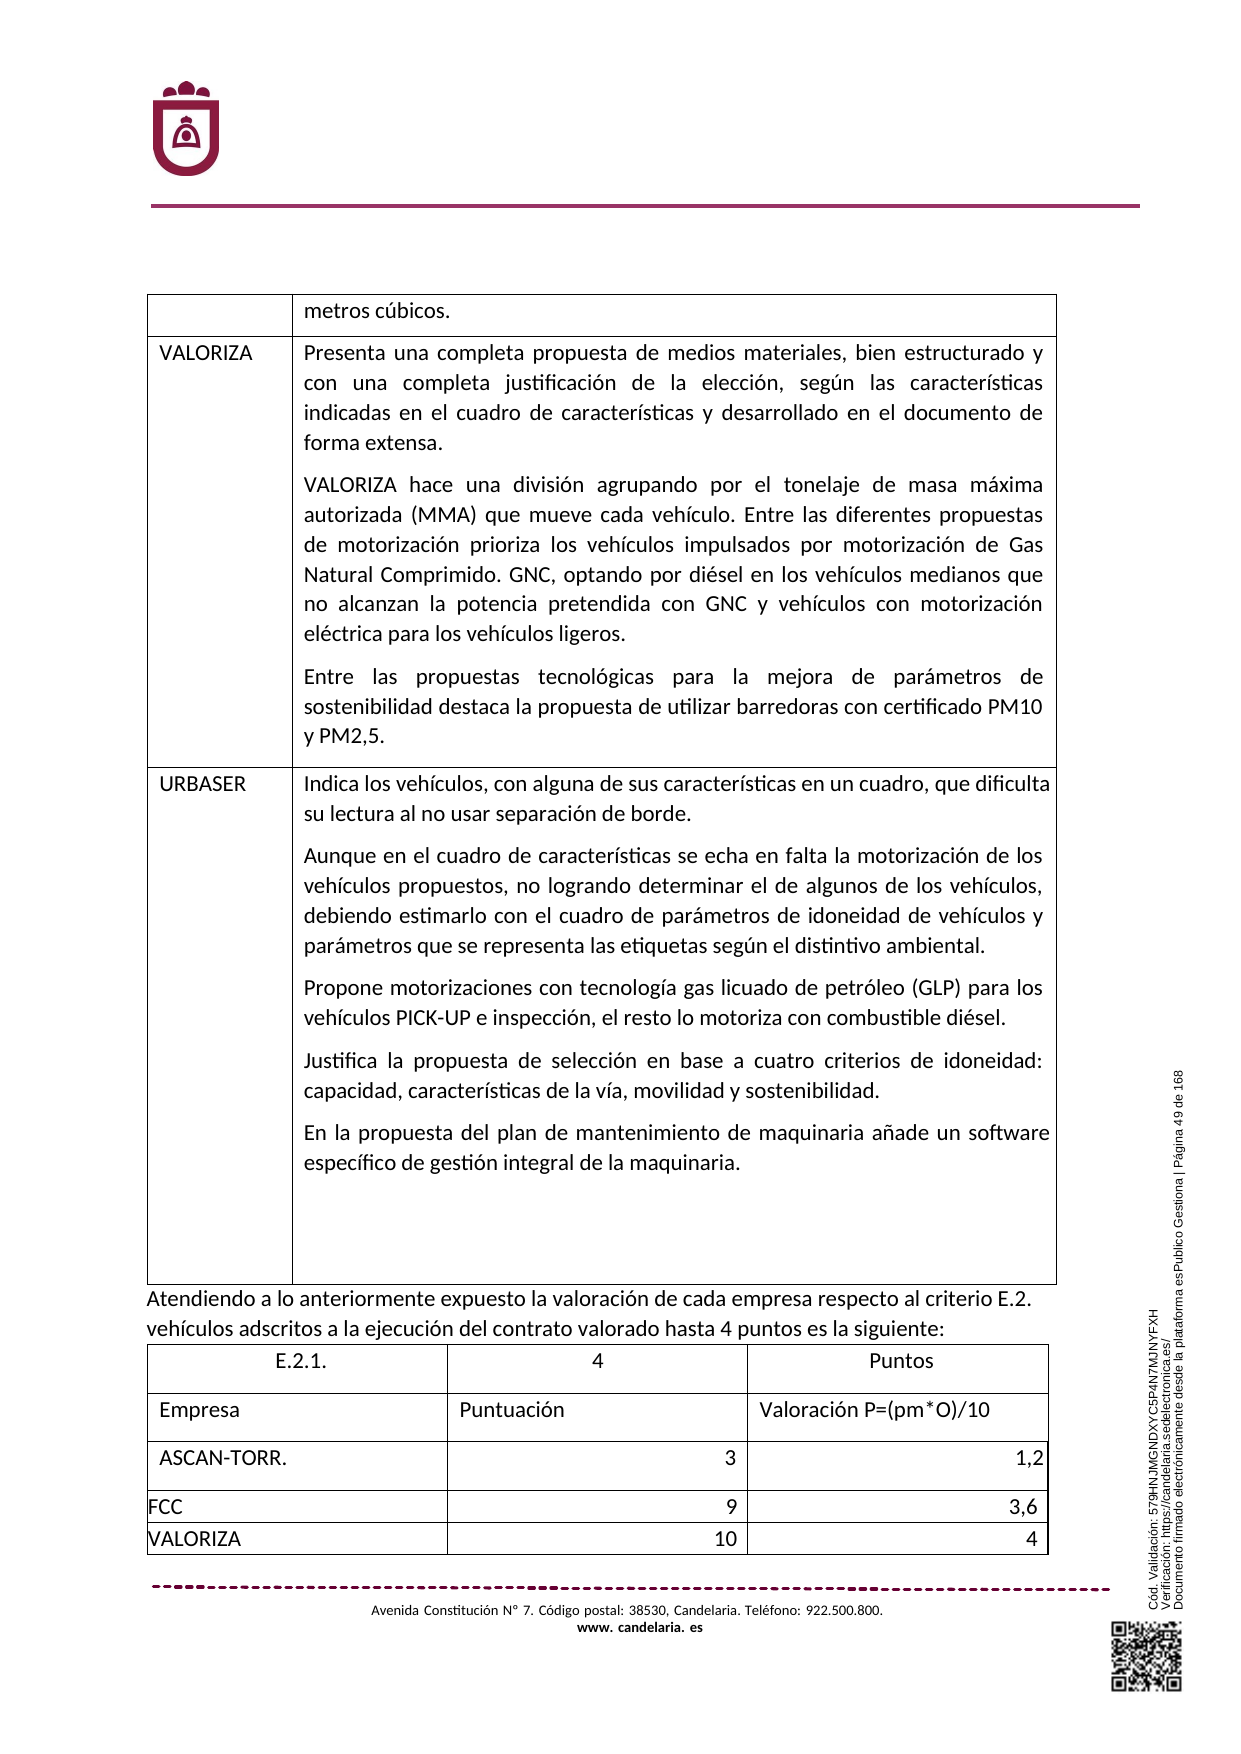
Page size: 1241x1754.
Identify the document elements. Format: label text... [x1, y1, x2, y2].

table_header [724, 1345, 747, 1392]
table_cell Puntuación [448, 1394, 592, 1441]
table_cell VALORIZA [148, 337, 292, 767]
table_cell [592, 1442, 724, 1490]
table_cell URBASER [148, 768, 292, 1283]
table_cell ASCAN-TORR. [148, 1442, 447, 1490]
table_cell [724, 1394, 747, 1441]
table_cell Empresa [148, 1394, 447, 1441]
table_cell VALORIZA [148, 1523, 447, 1554]
table_header 4 [592, 1345, 724, 1392]
text Atendiendo a lo anteriormente expuesto la valoración de cada empresa respecto al criterio E.2. [146, 1284, 1144, 1312]
table_header E.2.1. [148, 1345, 447, 1392]
table_header [448, 1345, 592, 1392]
table_cell 4 [748, 1523, 1047, 1554]
table_cell [592, 1394, 724, 1441]
table_cell Presenta una completa propuesta de medios materiales, bien estructurado y con una completa justificación de la elección, según las características indicadas en el cuadro de características y desarrollado en el documento de forma extensa. VALORIZA hace una división agrupando por el tonelaje de masa máxima autorizada (MMA) que mueve cada vehículo. Entre las diferentes propuestas de motorización prioriza los vehículos impulsados por motorización de Gas Natural Comprimido. GNC, optando por diésel en los vehículos medianos que no alcanzan la potencia pretendida con GNC y vehículos con motorización eléctrica para los vehículos ligeros. Entre las propuestas tecnológicas para la mejora de parámetros de sostenibilidad destaca la propuesta de utilizar barredoras con certificado PM10 y PM2,5. [293, 337, 1056, 767]
table_cell [448, 1442, 592, 1490]
text vehículos adscritos a la ejecución del contrato valorado hasta 4 puntos es la siguiente: [146, 1314, 1144, 1342]
table_cell 9 [448, 1491, 747, 1522]
table_cell 1,2 [748, 1442, 1047, 1490]
table_cell Indica los vehículos, con alguna de sus características en un cuadro, que dificulta su lectura al no usar separación de borde. Aunque en el cuadro de características se echa en falta la motorización de los vehículos propuestos, no logrando determinar el de algunos de los vehículos, debiendo estimarlo con el cuadro de parámetros de idoneidad de vehículos y parámetros que se representa las etiquetas según el distintivo ambiental. Propone motorizaciones con tecnología gas licuado de petróleo (GLP) para los vehículos PICK-UP e inspección, el resto lo motoriza con combustible diésel. Justifica la propuesta de selección en base a cuatro criterios de idoneidad: capacidad, características de la vía, movilidad y sostenibilidad. En la propuesta del plan de mantenimiento de maquinaria añade un software específico de gestión integral de la maquinaria. [293, 768, 1056, 1283]
table_cell 3,6 [748, 1491, 1047, 1522]
table_cell [148, 295, 292, 336]
table_cell 10 [448, 1523, 747, 1554]
table_header Puntos [748, 1345, 1048, 1392]
table_cell Valoración P=(pm*O)/10 [748, 1394, 1048, 1441]
table_cell metros cúbicos. [293, 295, 1056, 336]
table_cell FCC [148, 1491, 447, 1522]
table_cell 3 [724, 1442, 747, 1490]
